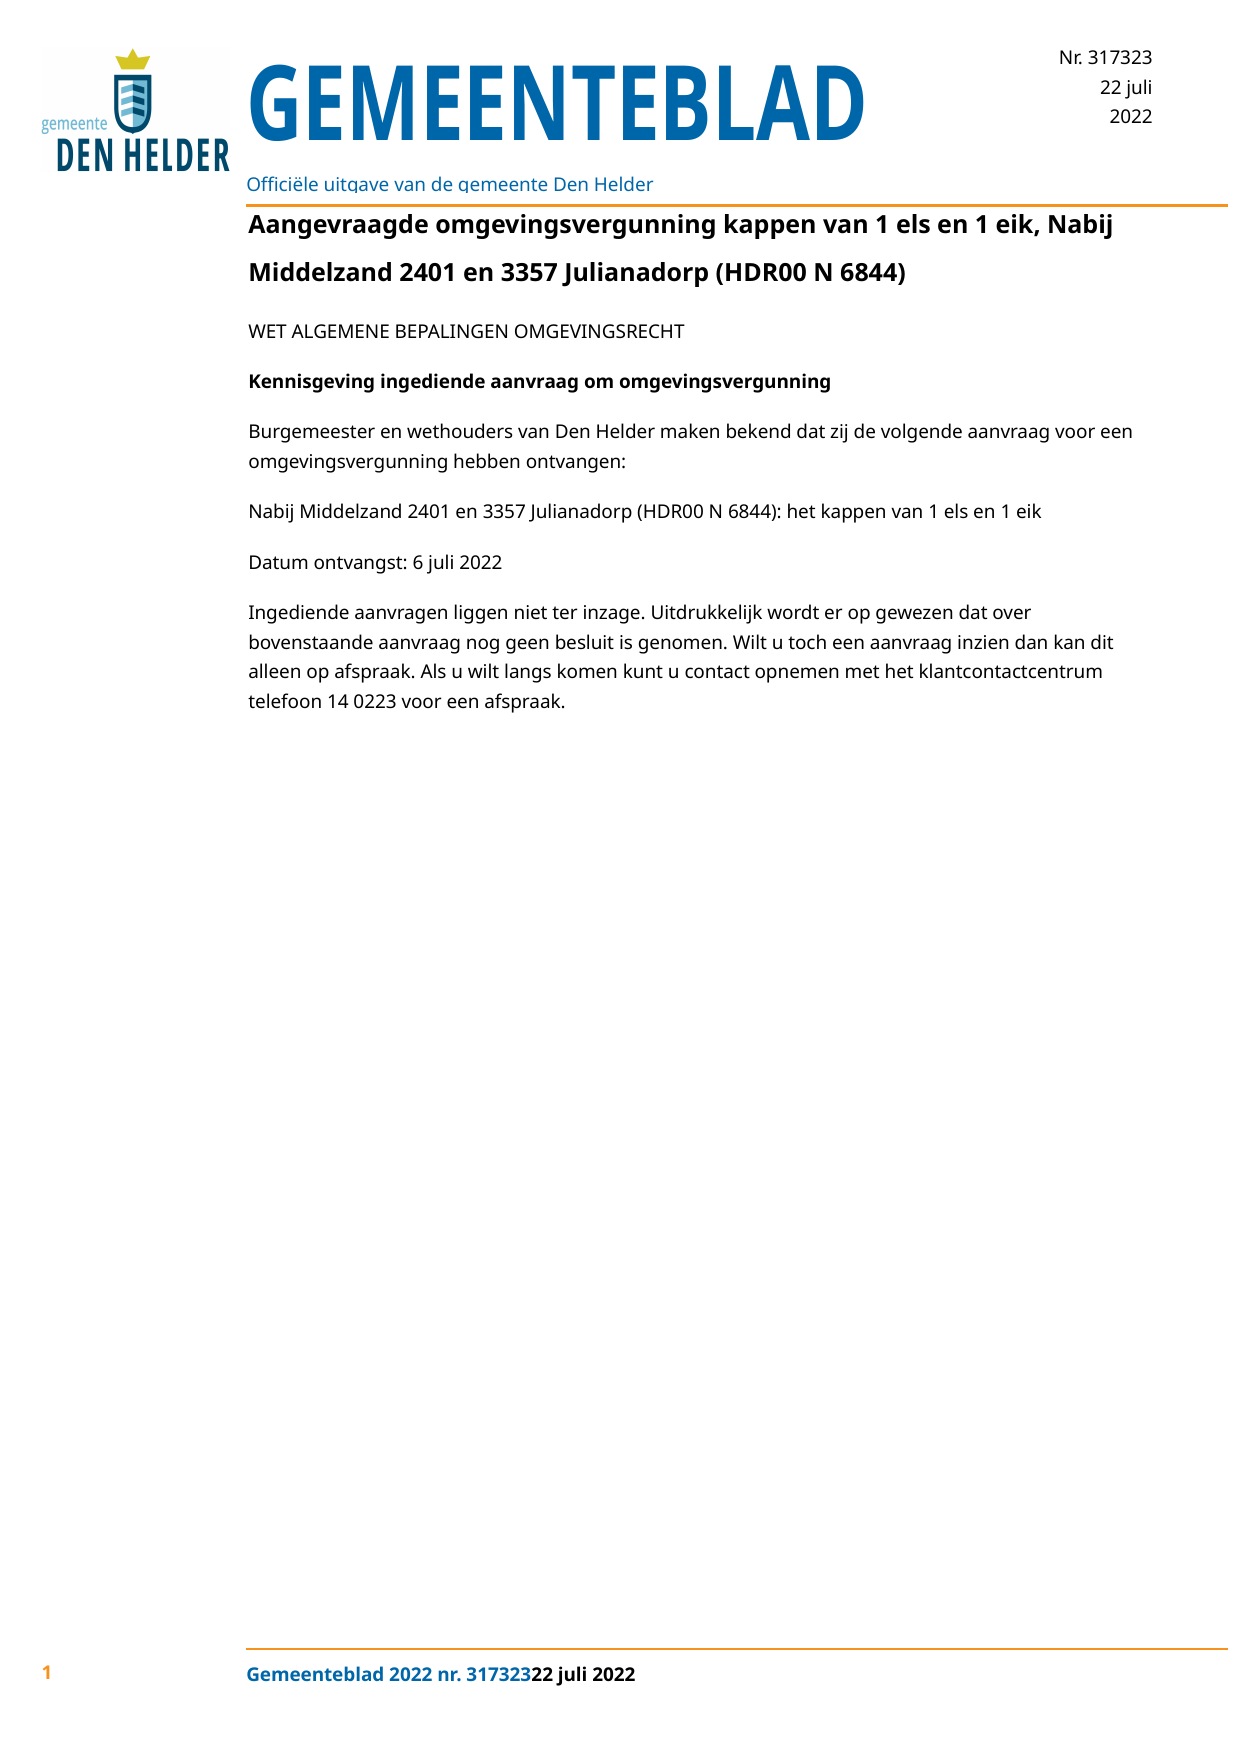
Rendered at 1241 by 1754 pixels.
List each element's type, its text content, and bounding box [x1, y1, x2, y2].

picture [100, 154, 106, 172]
picture [130, 157, 135, 172]
text Burgemeester en wethouders van Den Helder maken bekend dat zij de volgende aanvraag voor een omgevingsvergunning hebben ontvangen: [248, 419, 1152, 474]
picture [182, 144, 187, 165]
picture [63, 144, 68, 165]
text Datum ontvangst: 6 juli 2022 [248, 549, 1152, 575]
picture [220, 160, 224, 172]
text Aangevraagde omgevingsvergunning kappen van 1 els en 1 eik, Nabij Middelzand 2401 en 3357 Julianadorp (HDR00 N 6844) [248, 207, 1152, 288]
text Nabij Middelzand 2401 en 3357 Julianadorp (HDR00 N 6844): het kappen van 1 els en 1 eik [248, 499, 1152, 524]
text Kennisgeving ingediende aanvraag om omgevingsvergunning [248, 368, 1152, 394]
text WET ALGEMENE BEPALINGEN OMGEVINGSRECHT [248, 318, 1152, 344]
picture [41, 47, 231, 172]
text Ingediende aanvragen liggen niet ter inzage. Uitdrukkelijk wordt er op gewezen dat over bovenstaande aanvraag nog geen besluit is genomen. Wilt u toch een aanvraag inzien dan kan dit alleen op afspraak. Als u wilt langs komen kunt u contact opnemen met het klantcontactcentrum telefoon 14 0223 voor een afspraak. [248, 599, 1152, 714]
